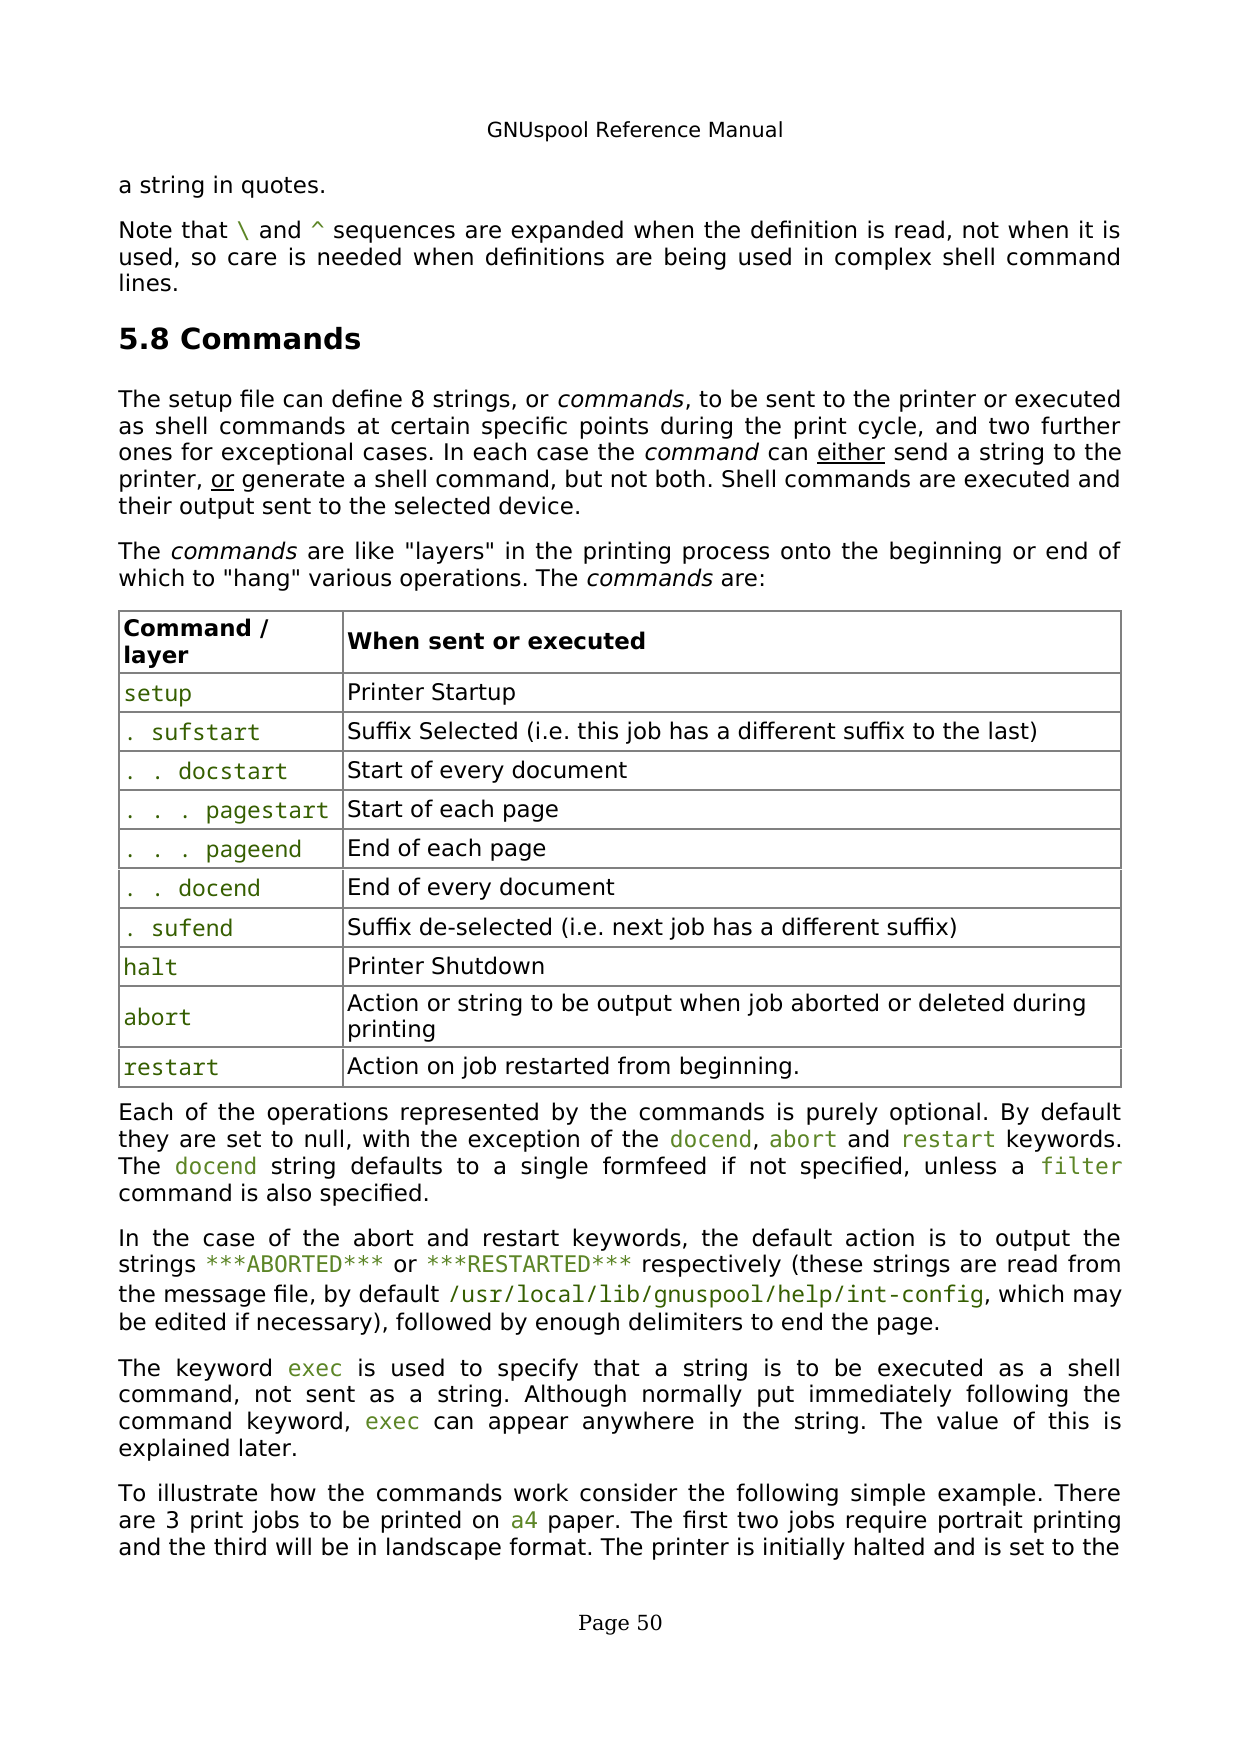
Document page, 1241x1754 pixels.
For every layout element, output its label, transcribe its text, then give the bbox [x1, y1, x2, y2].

table_cell . sufend [120, 909, 342, 946]
table_cell Action or string to be output when job aborted or deleted during printing [344, 987, 1120, 1046]
text The commands are like "layers" in the printing process onto the beginning or end of which to "hang" various operations. The commands are: [118, 538, 1122, 592]
table_cell . . docend [120, 870, 342, 907]
table_cell Suffix de-selected (i.e. next job has a different suffix) [344, 909, 1120, 946]
text To illustrate how the commands work consider the following simple example. There are 3 print jobs to be printed on a4 paper. The first two jobs require portrait printing and the third will be in landscape format. The printer is initially halted and is set to the [118, 1480, 1122, 1560]
table_cell . . . pagestart [120, 791, 342, 828]
table_cell abort [120, 987, 342, 1046]
text a string in quotes. [118, 172, 1122, 199]
text In the case of the abort and restart keywords, the default action is to output the strings ***ABORTED*** or ***RESTARTED*** respectively (these strings are read from the message file, by default /usr/local/lib/gnuspool/help/int-config, which may be edited if necessary), followed by enough delimiters to end the page. [118, 1225, 1122, 1336]
table_cell . . docstart [120, 752, 342, 789]
table_cell Printer Shutdown [344, 948, 1120, 985]
text The keyword exec is used to specify that a string is to be executed as a shell command, not sent as a string. Although normally put immediately following the command keyword, exec can appear anywhere in the string. The value of this is explained later. [118, 1355, 1122, 1462]
table_header When sent or executed [344, 612, 1120, 672]
table_cell End of each page [344, 830, 1120, 867]
table_cell halt [120, 948, 342, 985]
table_cell . sufstart [120, 713, 342, 750]
subtitle Commands [118, 322, 1122, 357]
table_cell Printer Startup [344, 674, 1120, 711]
table_cell . . . pageend [120, 830, 342, 867]
table_cell Start of every document [344, 752, 1120, 789]
table_cell Start of each page [344, 791, 1120, 828]
text Note that \ and ^ sequences are expanded when the definition is read, not when it is used, so care is needed when definitions are being used in complex shell command lines. [118, 217, 1122, 297]
table_header Command / layer [120, 612, 342, 672]
text Each of the operations represented by the commands is purely optional. By default they are set to null, with the exception of the docend, abort and restart keywords. The docend string defaults to a single formfeed if not specified, unless a filter command is also specified. [118, 1099, 1122, 1206]
table_cell setup [120, 674, 342, 711]
table_cell Suffix Selected (i.e. this job has a different suffix to the last) [344, 713, 1120, 750]
table_cell End of every document [344, 870, 1120, 907]
table_cell restart [120, 1049, 342, 1086]
text The setup file can define 8 strings, or commands, to be sent to the printer or executed as shell commands at certain specific points during the print cycle, and two further ones for exceptional cases. In each case the command can either send a string to the printer, or generate a shell command, but not both. Shell commands are executed and their output sent to the selected device. [118, 386, 1122, 520]
table_cell Action on job restarted from beginning. [344, 1049, 1120, 1086]
